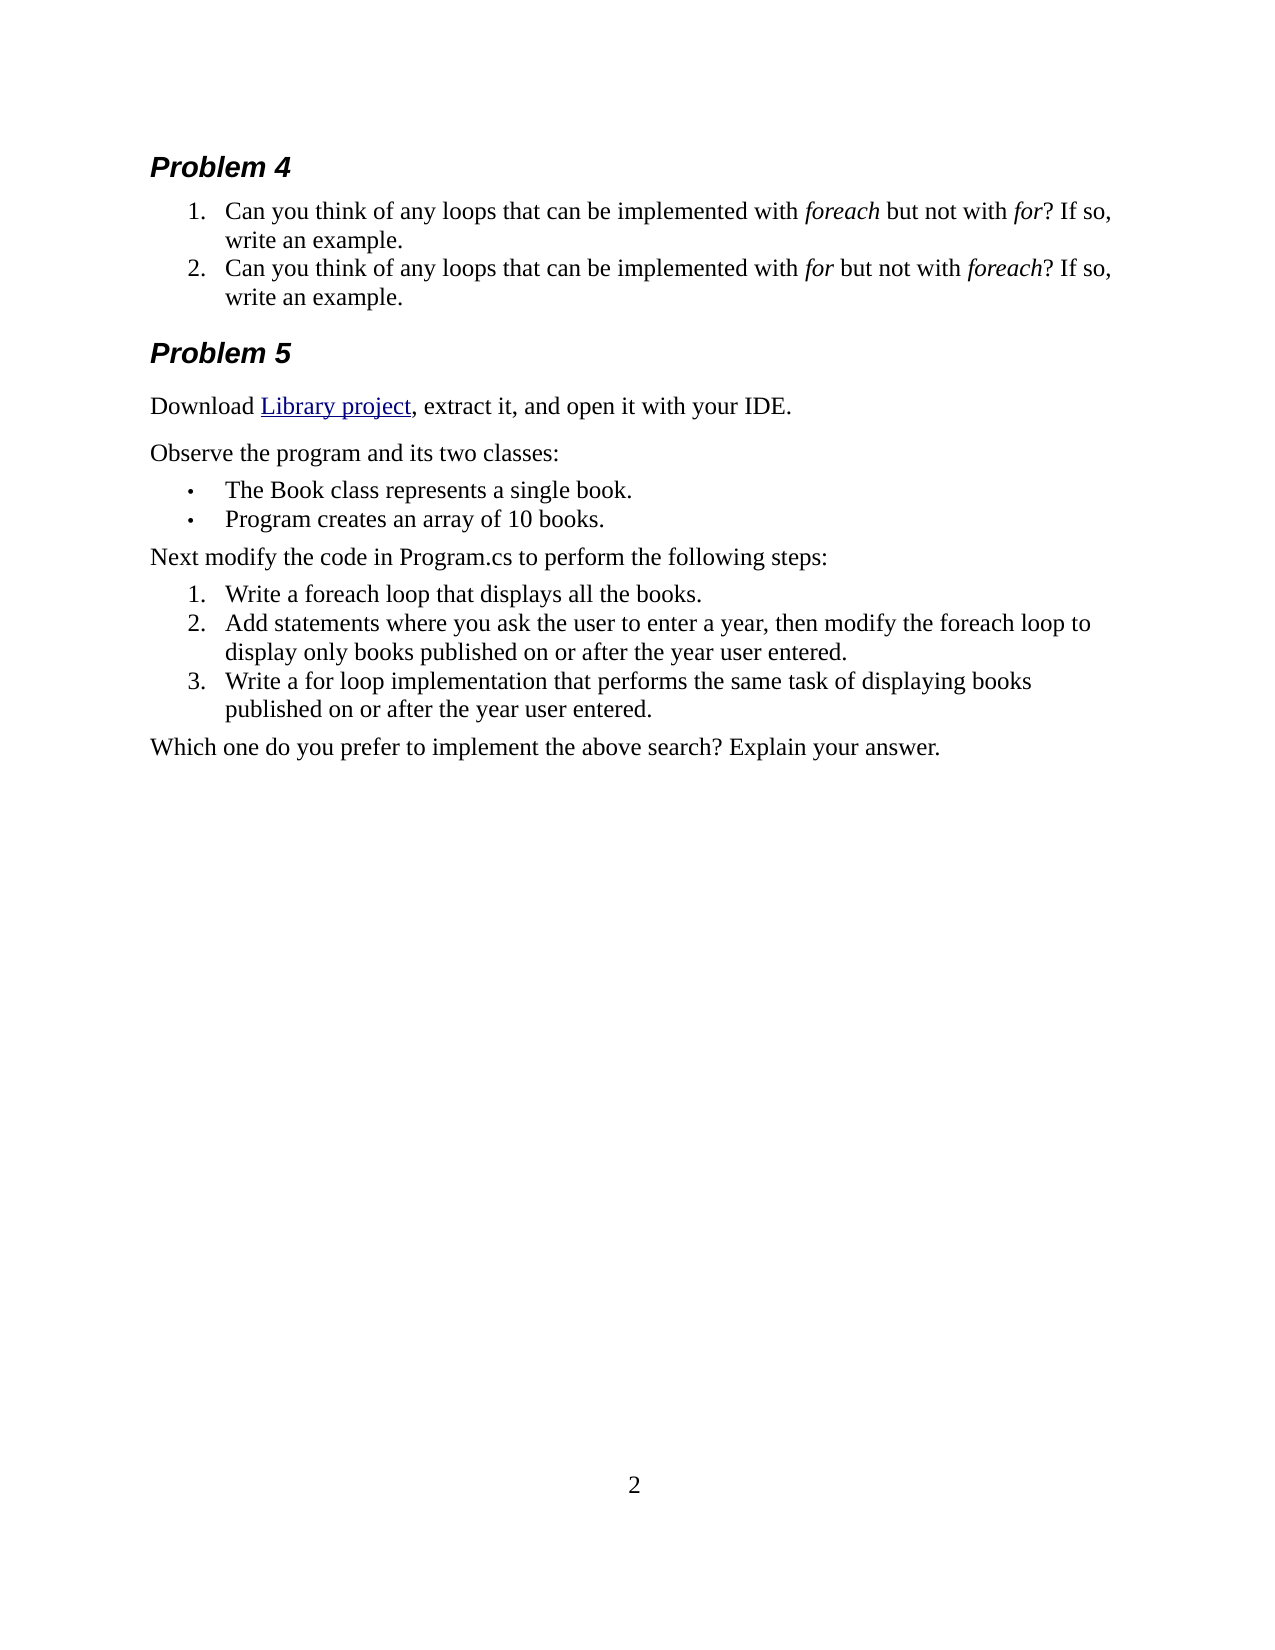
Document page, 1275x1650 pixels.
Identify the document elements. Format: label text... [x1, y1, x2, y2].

subtitle Problem 5 [150, 336, 1125, 369]
text Next modify the code in Program.cs to perform the following steps: [150, 542, 1125, 571]
list The Book class represents a single book. [187, 475, 1125, 504]
list Write a for loop implementation that performs the same task of displaying books published on or after the year user entered. [187, 666, 1125, 723]
list Add statements where you ask the user to enter a year, then modify the foreach loop to display only books published on or after the year user entered. [187, 608, 1125, 666]
list Write a foreach loop that displays all the books. [187, 579, 1125, 608]
text Which one do you prefer to implement the above search? Explain your answer. [150, 732, 1125, 761]
list Can you think of any loops that can be implemented with foreach but not with for? If so, write an example. [187, 196, 1125, 253]
list Can you think of any loops that can be implemented with for but not with foreach? If so, write an example. [187, 253, 1125, 311]
text Observe the program and its two classes: [150, 438, 1125, 466]
text Download Library project, extract it, and open it with your IDE. [150, 391, 1125, 420]
list Program creates an array of 10 books. [187, 504, 1125, 533]
subtitle Problem 4 [150, 150, 1125, 183]
